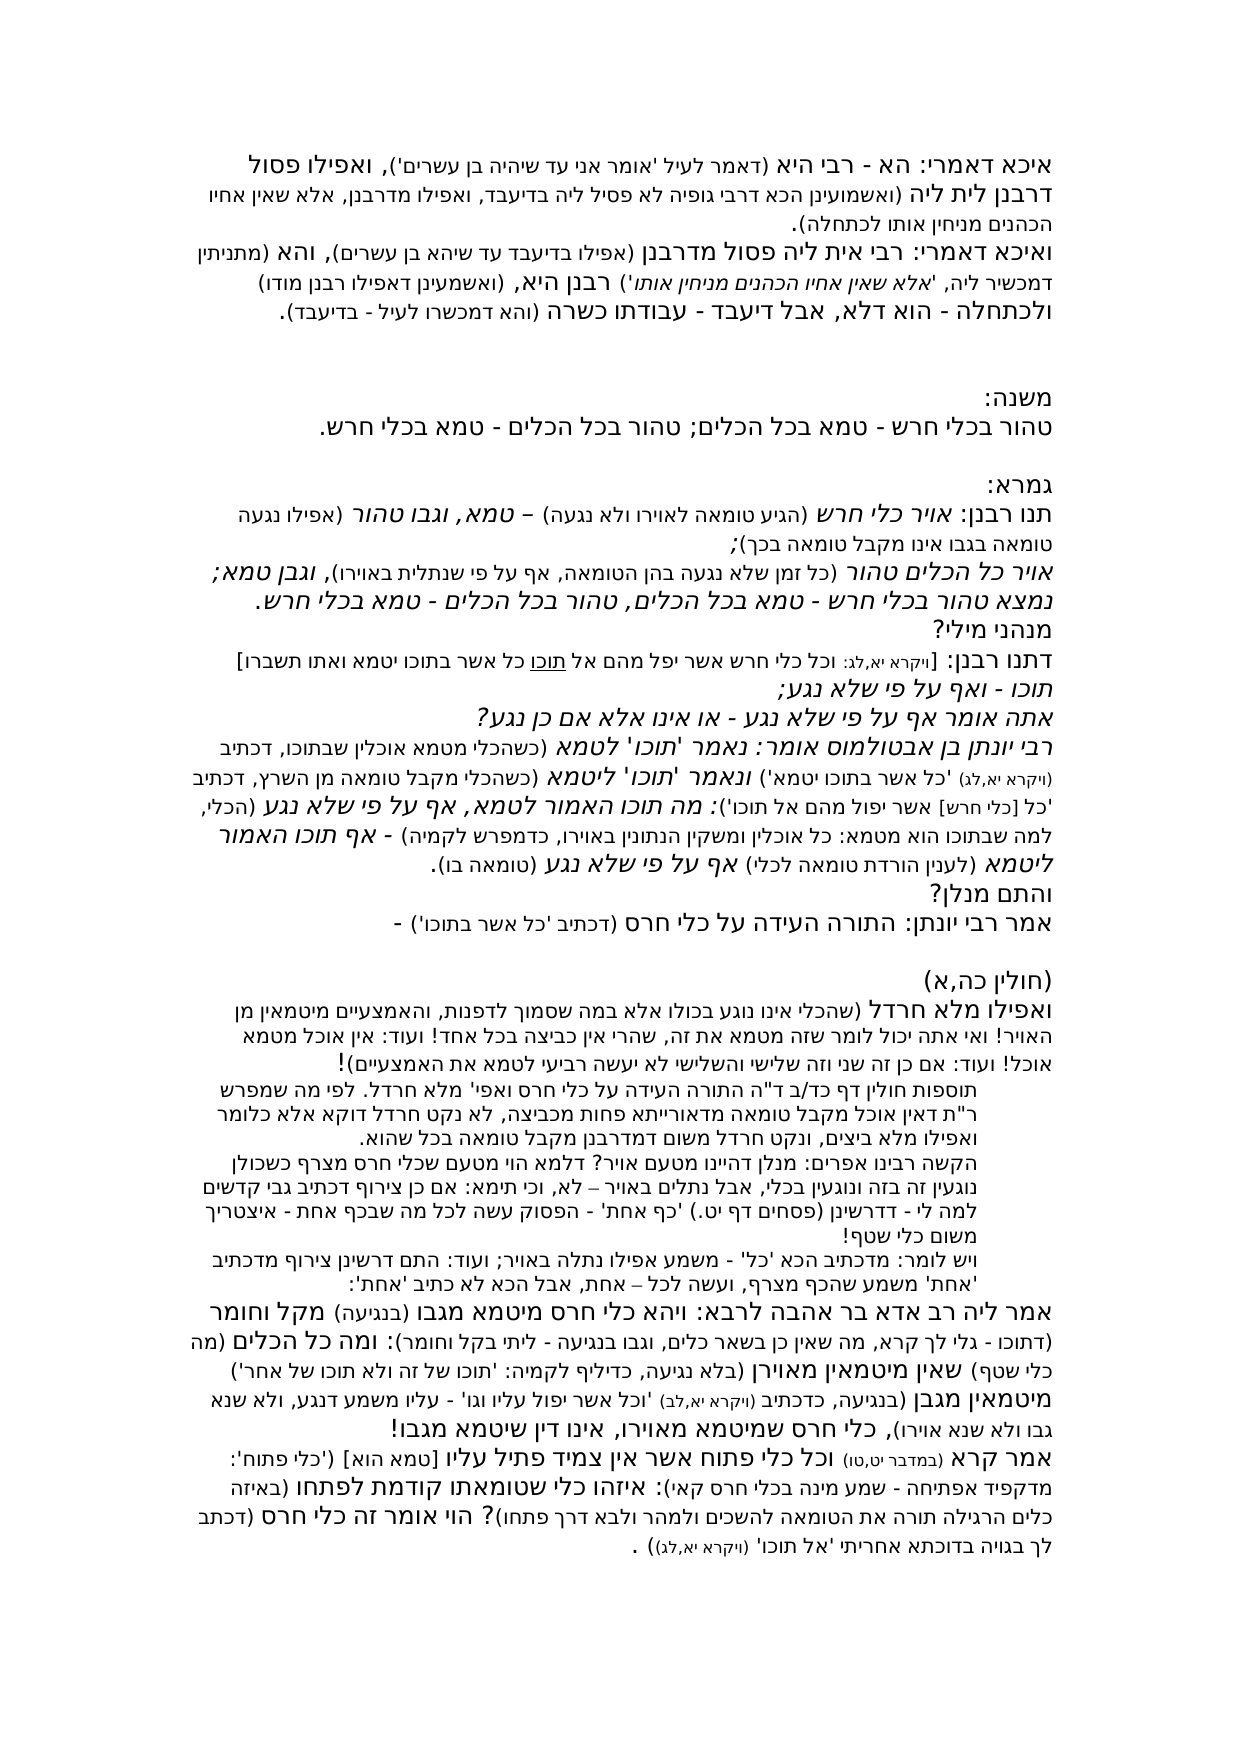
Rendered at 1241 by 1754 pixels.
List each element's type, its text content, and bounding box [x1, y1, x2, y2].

text נמצא טהור בכלי חרש - טמא בכל הכלים, טהור בכל הכלים - טמא בכלי חרש. [187, 587, 1053, 616]
text אמר רבי יונתן: התורה העידה על כלי חרס (דכתיב 'כל אשר בתוכו') - [187, 908, 1053, 937]
text טהור בכלי חרש - טמא בכל הכלים; טהור בכל הכלים - טמא בכלי חרש. [187, 412, 1053, 441]
text ויש לומר: מדכתיב הכא 'כל' - משמע אפילו נתלה באויר; ועוד: התם דרשינן צירוף מדכתיב 'אחת' משמע שהכף מצרף, ועשה לכל – אחת, אבל הכא לא כתיב 'אחת': [187, 1248, 978, 1297]
text איכא דאמרי: הא - רבי היא (דאמר לעיל 'אומר אני עד שיהיה בן עשרים'), ואפילו פסול דרבנן לית ליה (ואשמועינן הכא דרבי גופיה לא פסיל ליה בדיעבד, ואפילו מדרבנן, אלא שאין אחיו הכהנים מניחין אותו לכתחלה). [187, 150, 1053, 238]
text (חולין כה,א) [187, 966, 1053, 995]
text משנה: [187, 383, 1053, 412]
text אתה אומר אף על פי שלא נגע - או אינו אלא אם כן נגע? [187, 703, 1053, 732]
text ואיכא דאמרי: רבי אית ליה פסול מדרבנן (אפילו בדיעבד עד שיהא בן עשרים), והא (מתניתין דמכשיר ליה, 'אלא שאין אחיו הכהנים מניחין אותו') רבנן היא, (ואשמעינן דאפילו רבנן מודו) ולכתחלה - הוא דלא, אבל דיעבד - עבודתו כשרה (והא דמכשרו לעיל - בדיעבד). [187, 238, 1053, 325]
text אמר ליה רב אדא בר אהבה לרבא: ויהא כלי חרס מיטמא מגבו (בנגיעה) מקל וחומר (דתוכו - גלי לך קרא, מה שאין כן בשאר כלים, וגבו בנגיעה - ליתי בקל וחומר): ומה כל הכלים (מה כלי שטף) שאין מיטמאין מאוירן (בלא נגיעה, כדיליף לקמיה: 'תוכו של זה ולא תוכו של אחר') מיטמאין מגבן (בנגיעה, כדכתיב (ויקרא יא,לב) 'וכל אשר יפול עליו וגו' - עליו משמע דנגע, ולא שנא גבו ולא שנא אוירו), כלי חרס שמיטמא מאוירו, אינו דין שיטמא מגבו! [187, 1297, 1053, 1443]
text מנהני מילי? [187, 616, 1053, 645]
text דתנו רבנן: [ויקרא יא,לג: וכל כלי חרש אשר יפל מהם אל תוכו כל אשר בתוכו יטמא ואתו תשברו] תוכו - ואף על פי שלא נגע; [187, 645, 1053, 703]
text אויר כל הכלים טהור (כל זמן שלא נגעה בהן הטומאה, אף על פי שנתלית באוירו), וגבן טמא; [187, 557, 1053, 587]
text גמרא: [187, 470, 1053, 499]
text הקשה רבינו אפרים: מנלן דהיינו מטעם אויר? דלמא הוי מטעם שכלי חרס מצרף כשכולן נוגעין זה בזה ונוגעין בכלי, אבל נתלים באויר – לא, וכי תימא: אם כן צירוף דכתיב גבי קדשים למה לי - דדרשינן (פסחים דף יט.) 'כף אחת' - הפסוק עשה לכל מה שבכף אחת - איצטריך משום כלי שטף! [187, 1151, 978, 1248]
text תנו רבנן: אויר כלי חרש (הגיע טומאה לאוירו ולא נגעה) – טמא, וגבו טהור (אפילו נגעה טומאה בגבו אינו מקבל טומאה בכך); [187, 499, 1053, 557]
text והתם מנלן? [187, 879, 1053, 908]
text ואפילו מלא חרדל (שהכלי אינו נוגע בכולו אלא במה שסמוך לדפנות, והאמצעיים מיטמאין מן האויר! ואי אתה יכול לומר שזה מטמא את זה, שהרי אין כביצה בכל אחד! ועוד: אין אוכל מטמא אוכל! ועוד: אם כן זה שני וזה שלישי והשלישי לא יעשה רביעי לטמא את האמצעיים)! [187, 995, 1053, 1078]
text תוספות חולין דף כד/ב ד"ה התורה העידה על כלי חרס ואפי' מלא חרדל. לפי מה שמפרש ר"ת דאין אוכל מקבל טומאה מדאורייתא פחות מכביצה, לא נקט חרדל דוקא אלא כלומר ואפילו מלא ביצים, ונקט חרדל משום דמדרבנן מקבל טומאה בכל שהוא. [187, 1078, 978, 1151]
text אמר קרא (במדבר יט,טו) וכל כלי פתוח אשר אין צמיד פתיל עליו [טמא הוא] ('כלי פתוח': מדקפיד אפתיחה - שמע מינה בכלי חרס קאי): איזהו כלי שטומאתו קודמת לפתחו (באיזה כלים הרגילה תורה את הטומאה להשכים ולמהר ולבא דרך פתחו)? הוי אומר זה כלי חרס (דכתב לך בגויה בדוכתא אחריתי 'אל תוכו' (ויקרא יא,לג)) . [187, 1443, 1053, 1560]
text רבי יונתן בן אבטולמוס אומר: נאמר 'תוכו' לטמא (כשהכלי מטמא אוכלין שבתוכו, דכתיב (ויקרא יא,לג) 'כל אשר בתוכו יטמא') ונאמר 'תוכו' ליטמא (כשהכלי מקבל טומאה מן השרץ, דכתיב 'כל [כלי חרש] אשר יפול מהם אל תוכו'): מה תוכו האמור לטמא, אף על פי שלא נגע (הכלי, למה שבתוכו הוא מטמא: כל אוכלין ומשקין הנתונין באוירו, כדמפרש לקמיה) - אף תוכו האמור ליטמא (לענין הורדת טומאה לכלי) אף על פי שלא נגע (טומאה בו). [187, 732, 1053, 879]
